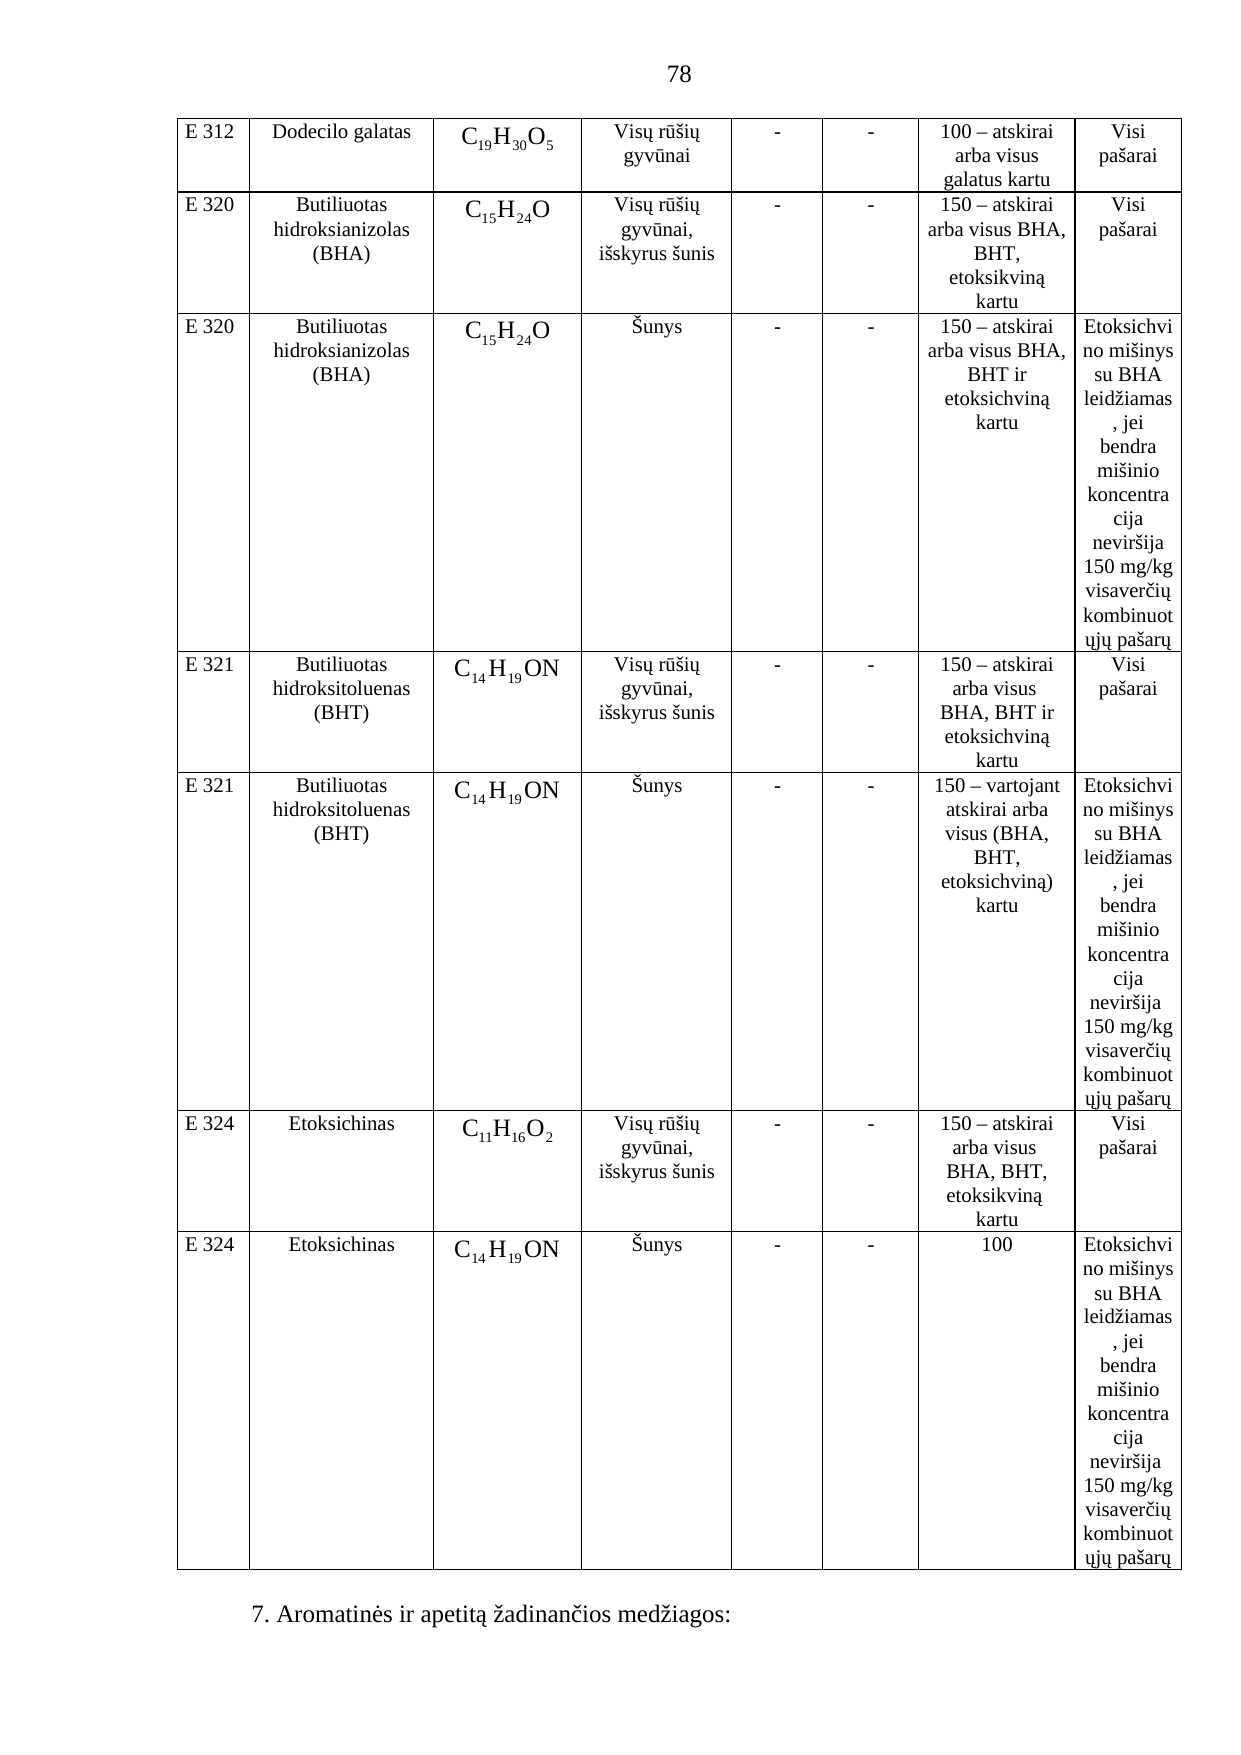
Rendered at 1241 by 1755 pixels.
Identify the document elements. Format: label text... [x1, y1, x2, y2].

table_cell E 321 [178, 652, 249, 772]
table_cell Etoksichvino mišinys su BHA leidžiamas, jei bendra mišinio koncentracija neviršija 150 mg/kg visaverčių kombinuotųjų pašarų [1076, 314, 1181, 651]
table_cell 150 – atskirai arba visus BHA, BHT, etoksikviną kartu [919, 193, 1074, 313]
table_cell - [823, 773, 918, 1110]
table_cell 150 – atskirai arba visus BHA, BHT ir etoksichviną kartu [919, 314, 1074, 651]
table_cell - [823, 314, 918, 651]
table_cell E 312 [178, 119, 249, 191]
table_cell Šunys [582, 773, 731, 1110]
table_cell Visi pašarai [1076, 119, 1181, 191]
table_cell 100 [919, 1232, 1074, 1569]
table_cell Butiliuotas hidroksianizolas (BHA) [250, 193, 433, 313]
table_cell Etoksichvino mišinys su BHA leidžiamas, jei bendra mišinio koncentracija neviršija 150 mg/kg visaverčių kombinuotųjų pašarų [1076, 773, 1181, 1110]
table_cell Butiliuotas hidroksitoluenas (BHT) [250, 652, 433, 772]
table_cell [434, 652, 581, 772]
table_cell [434, 314, 581, 651]
table_cell Visų rūšių gyvūnai, išskyrus šunis [582, 1111, 731, 1231]
text 7. Aromatinės ir apetitą žadinančios medžiagos: [177, 1599, 1181, 1628]
table_cell - [732, 652, 822, 772]
table_cell E 320 [178, 314, 249, 651]
table_cell - [823, 193, 918, 313]
table_cell Visi pašarai [1076, 652, 1181, 772]
table_cell Visi pašarai [1076, 1111, 1181, 1231]
table_cell E 324 [178, 1232, 249, 1569]
table_cell Visų rūšių gyvūnai [582, 119, 731, 191]
table_cell 150 – vartojant atskirai arba visus (BHA, BHT, etoksichviną) kartu [919, 773, 1074, 1110]
table_cell Etoksichvino mišinys su BHA leidžiamas, jei bendra mišinio koncentracija neviršija 150 mg/kg visaverčių kombinuotųjų pašarų [1076, 1232, 1181, 1569]
table_cell 150 – atskirai arba visus BHA, BHT, etoksikviną kartu [919, 1111, 1074, 1231]
table_cell 100 – atskirai arba visus galatus kartu [919, 119, 1074, 191]
table_cell - [732, 314, 822, 651]
table_cell [434, 1232, 581, 1569]
table_cell - [823, 652, 918, 772]
table_cell Visų rūšių gyvūnai, išskyrus šunis [582, 652, 731, 772]
table_cell Šunys [582, 314, 731, 651]
table_cell Etoksichinas [250, 1111, 433, 1231]
table_cell [434, 1111, 581, 1231]
table_cell - [732, 1232, 822, 1569]
table_cell Dodecilo galatas [250, 119, 433, 191]
table_cell Visų rūšių gyvūnai, išskyrus šunis [582, 193, 731, 313]
table_cell - [823, 1111, 918, 1231]
table_cell E 321 [178, 773, 249, 1110]
table_cell [434, 193, 581, 313]
table_cell E 324 [178, 1111, 249, 1231]
table_cell Butiliuotas hidroksianizolas (BHA) [250, 314, 433, 651]
table_cell [434, 773, 581, 1110]
table_cell 150 – atskirai arba visus BHA, BHT ir etoksichviną kartu [919, 652, 1074, 772]
table_cell Butiliuotas hidroksitoluenas (BHT) [250, 773, 433, 1110]
table_cell - [732, 193, 822, 313]
table_cell [434, 119, 581, 191]
table_cell - [823, 1232, 918, 1569]
table_cell - [732, 119, 822, 191]
table_cell - [732, 1111, 822, 1231]
table_cell E 320 [178, 193, 249, 313]
table_cell Etoksichinas [250, 1232, 433, 1569]
table_cell - [823, 119, 918, 191]
table_cell Šunys [582, 1232, 731, 1569]
table_cell Visi pašarai [1076, 193, 1181, 313]
table_cell - [732, 773, 822, 1110]
